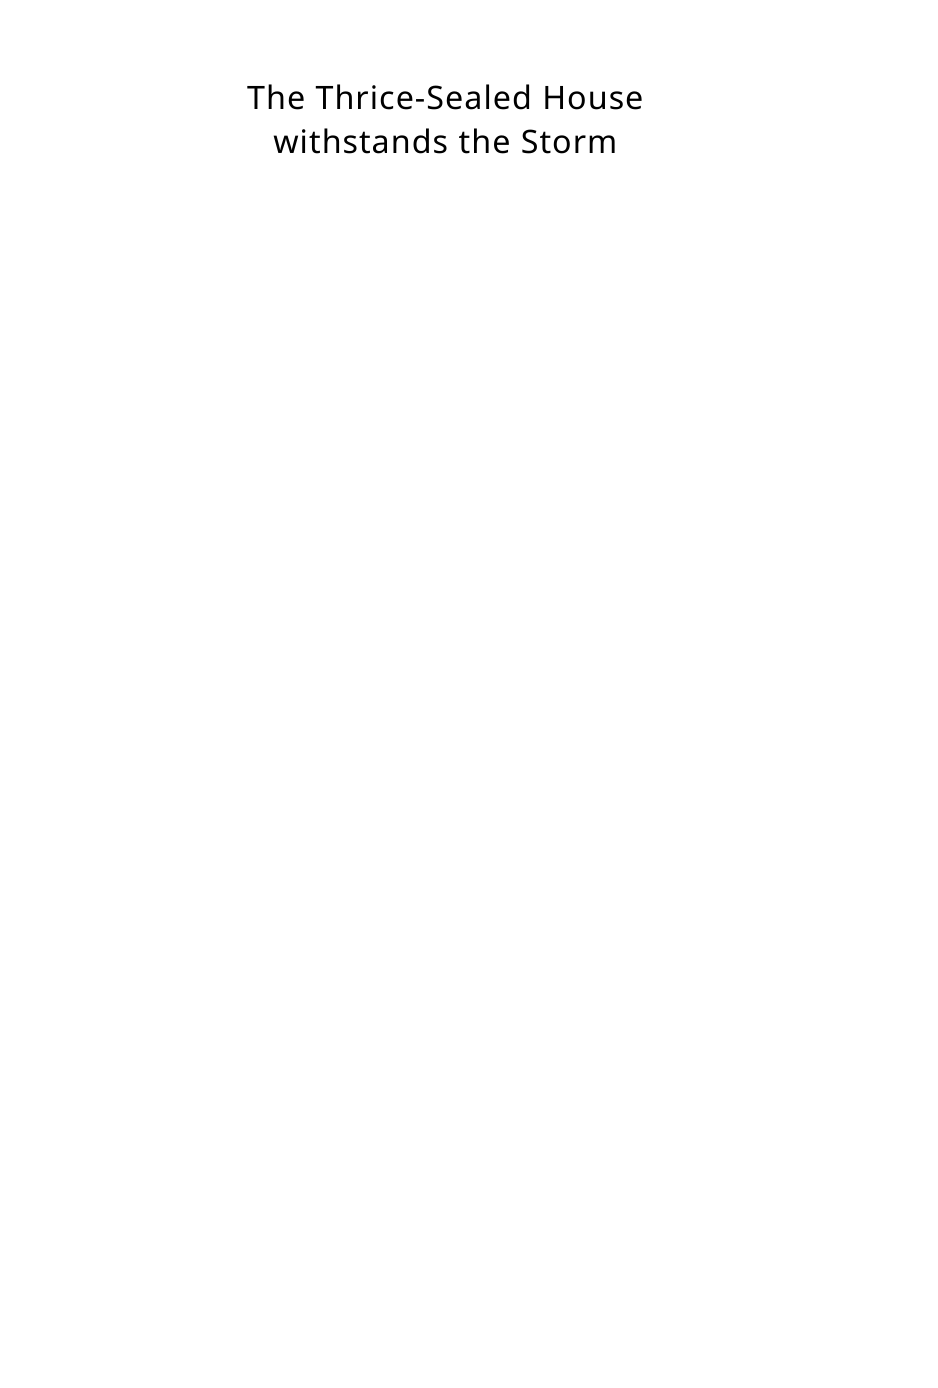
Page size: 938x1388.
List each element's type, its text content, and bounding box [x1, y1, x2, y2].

text The Thrice-Sealed House [75, 75, 816, 119]
text withstands the Storm [75, 119, 816, 163]
